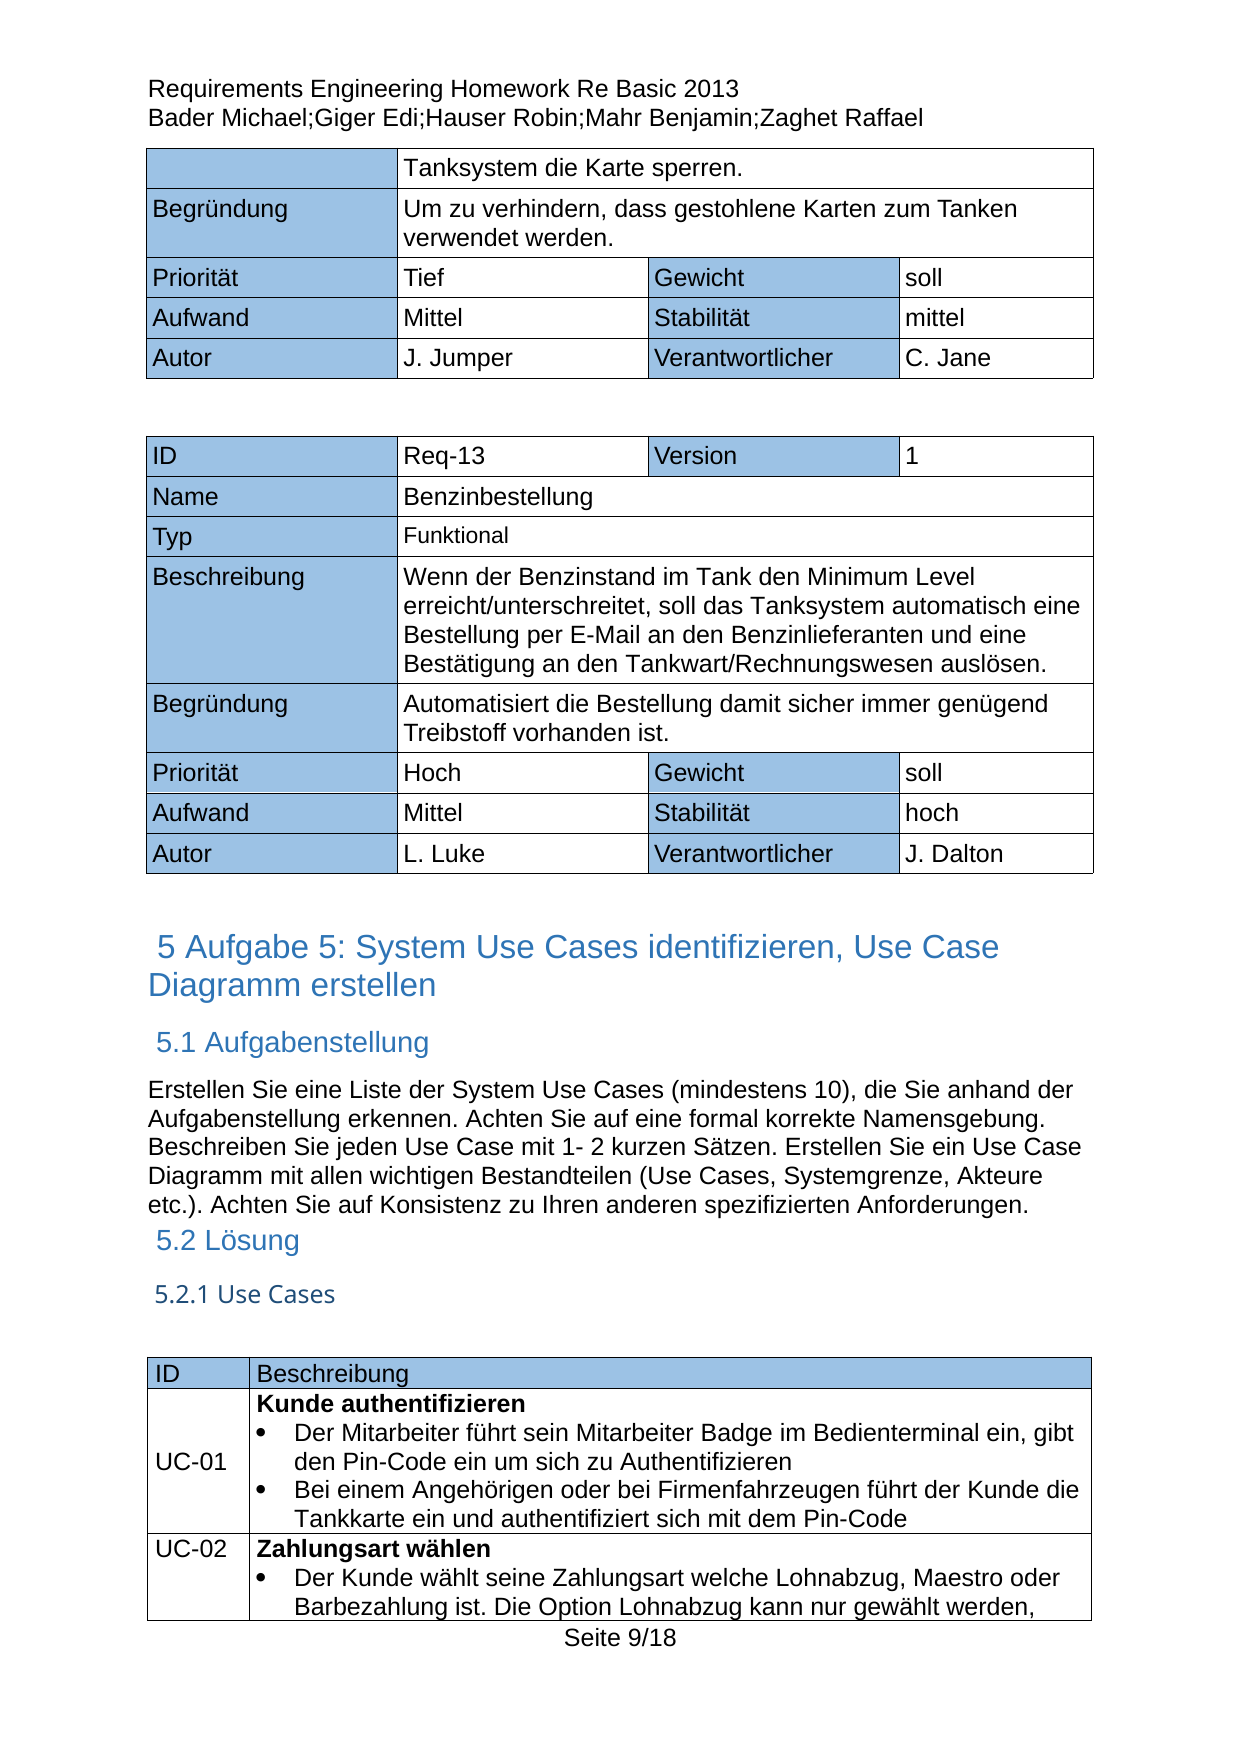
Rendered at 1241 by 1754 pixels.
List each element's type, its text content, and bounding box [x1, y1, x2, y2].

table_cell soll [900, 753, 1093, 792]
table_cell UC-02 [148, 1534, 249, 1620]
subtitle Aufgabe 5: System Use Cases identifizieren, Use Case Diagramm erstellen [148, 927, 1093, 1004]
table_cell Wenn der Benzinstand im Tank den Minimum Level erreicht/unterschreitet, soll das Tanksystem automatisch eine Bestellung per E-Mail an den Benzinlieferanten und eine Bestätigung an den Tankwart/Rechnungswesen auslösen. [398, 557, 1093, 683]
table_cell Priorität [147, 753, 397, 792]
table_header ID [147, 437, 397, 476]
table_cell soll [900, 258, 1093, 297]
table_cell Autor [147, 339, 397, 378]
table_cell Kunde authentifizieren Der Mitarbeiter führt sein Mitarbeiter Badge im Bedienterminal ein, gibt den Pin-Code ein um sich zu Authentifizieren Bei einem Angehörigen oder bei Firmenfahrzeugen führt der Kunde die Tankkarte ein und authentifiziert sich mit dem Pin-Code [250, 1389, 1091, 1533]
table_cell Benzinbestellung [398, 477, 1093, 516]
table_cell Zahlungsart wählen Der Kunde wählt seine Zahlungsart welche Lohnabzug, Maestro oder Barbezahlung ist. Die Option Lohnabzug kann nur gewählt werden, [250, 1534, 1091, 1620]
table_cell Um zu verhindern, dass gestohlene Karten zum Tanken verwendet werden. [398, 189, 1093, 257]
table_cell Mittel [398, 298, 648, 338]
table_cell Typ [147, 517, 397, 556]
table_cell Hoch [398, 753, 648, 792]
table_cell Verantwortlicher [649, 834, 899, 873]
table_cell Funktional [398, 517, 1093, 556]
table_cell Name [147, 477, 397, 516]
table_header Version [649, 437, 899, 476]
table_header 1 [900, 437, 1093, 476]
table_cell [147, 149, 397, 188]
table_cell Stabilität [649, 298, 899, 338]
table_cell hoch [900, 794, 1093, 833]
table_cell Gewicht [649, 753, 899, 792]
table_cell J. Dalton [900, 834, 1093, 873]
table_cell Tief [398, 258, 648, 297]
table_cell Aufwand [147, 794, 397, 833]
table_cell Stabilität [649, 794, 899, 833]
table_cell mittel [900, 298, 1093, 338]
text Erstellen Sie eine Liste der System Use Cases (mindestens 10), die Sie anhand der Aufgabenstellung erkennen. Achten Sie auf eine formal korrekte Namensgebung. Beschreiben Sie jeden Use Case mit 1- 2 kurzen Sätzen. Erstellen Sie ein Use Case Diagramm mit allen wichtigen Bestandteilen (Use Cases, Systemgrenze, Akteure etc.). Achten Sie auf Konsistenz zu Ihren anderen spezifizierten Anforderungen. [148, 1075, 1093, 1218]
table_cell Begründung [147, 189, 397, 257]
table_cell Verantwortlicher [649, 339, 899, 378]
table_cell L. Luke [398, 834, 648, 873]
table_cell Priorität [147, 258, 397, 297]
table_header Beschreibung [250, 1358, 1091, 1388]
table_cell Automatisiert die Bestellung damit sicher immer genügend Treibstoff vorhanden ist. [398, 684, 1093, 752]
table_cell Gewicht [649, 258, 899, 297]
subtitle Use Cases [148, 1277, 1093, 1311]
table_cell Mittel [398, 794, 648, 833]
subtitle Aufgabenstellung [148, 1024, 1093, 1058]
table_cell Tanksystem die Karte sperren. [398, 149, 1093, 188]
table_cell Autor [147, 834, 397, 873]
table_cell UC-01 [148, 1389, 249, 1533]
table_cell C. Jane [900, 339, 1093, 378]
table_header Req-13 [398, 437, 648, 476]
table_cell Begründung [147, 684, 397, 752]
table_cell J. Jumper [398, 339, 648, 378]
table_header ID [148, 1358, 249, 1388]
table_cell Beschreibung [147, 557, 397, 683]
table_cell Aufwand [147, 298, 397, 338]
subtitle Lösung [148, 1223, 1093, 1256]
